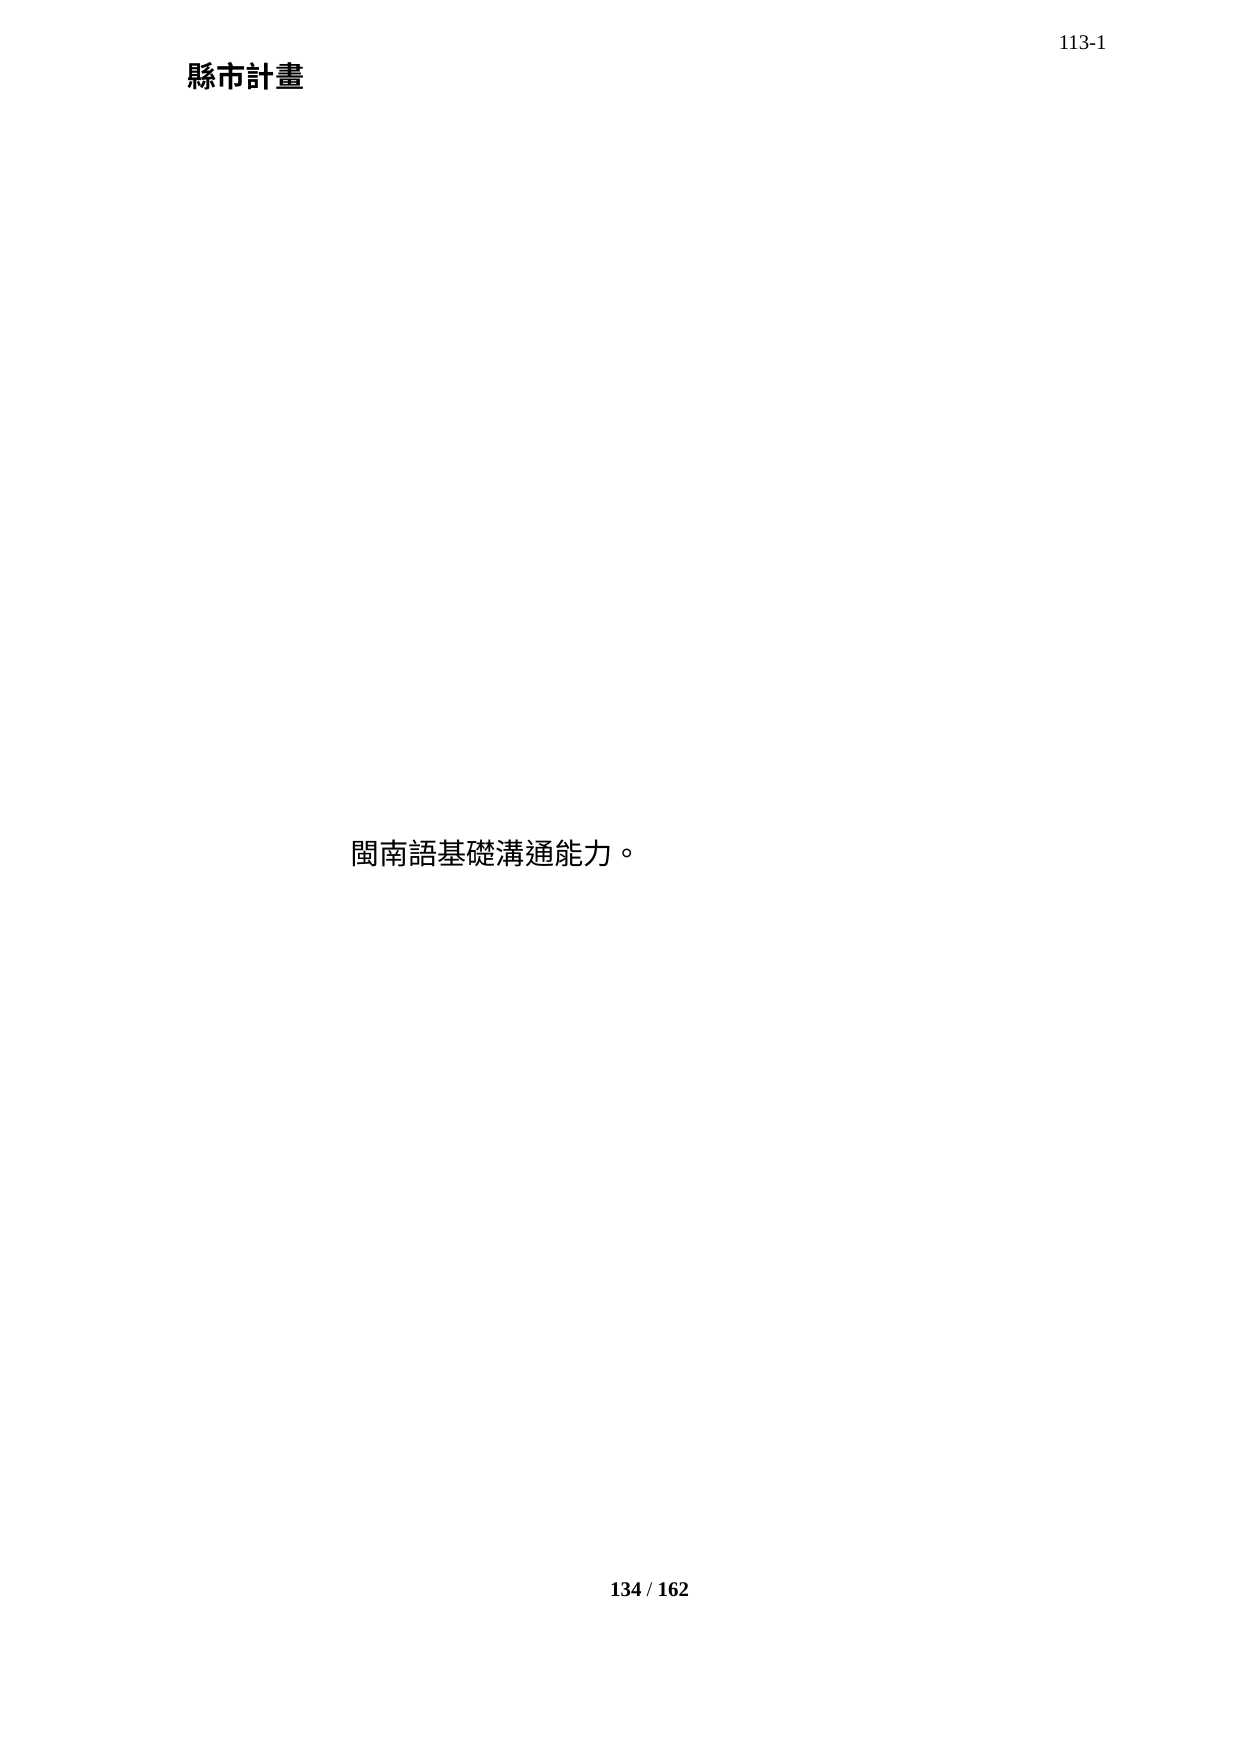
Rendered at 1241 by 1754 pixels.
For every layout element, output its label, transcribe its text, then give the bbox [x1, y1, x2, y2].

list 閩南語基礎溝通能力。 [261, 831, 1106, 873]
